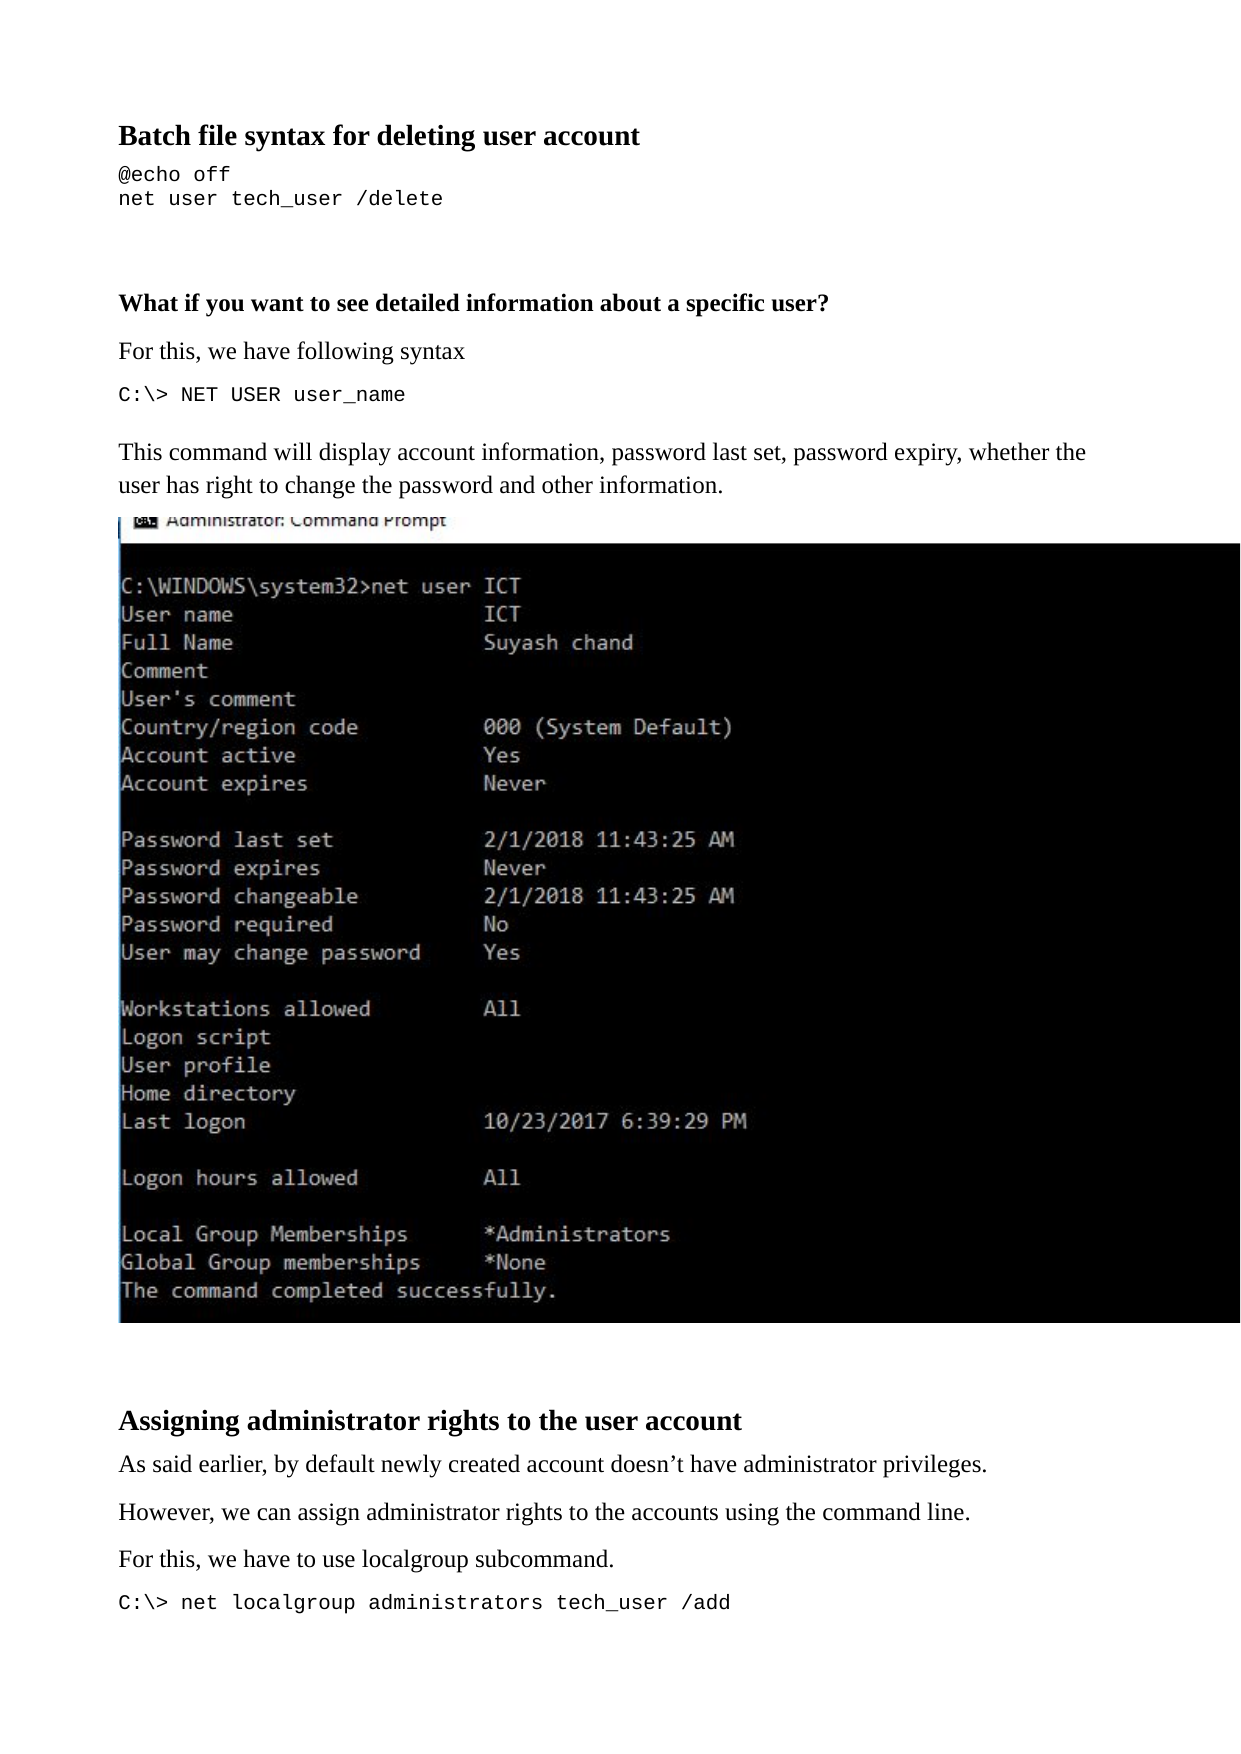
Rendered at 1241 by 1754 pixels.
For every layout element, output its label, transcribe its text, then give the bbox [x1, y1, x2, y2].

text C:\> net localgroup administrators tech_user /add [118, 1592, 1122, 1616]
text As said earlier, by default newly created account doesn’t have administrator privileges. [118, 1449, 1122, 1478]
text For this, we have to use localgroup subcommand. [118, 1544, 1122, 1573]
text C:\> NET USER user_name [118, 384, 1122, 407]
text However, we can assign administrator rights to the accounts using the command line. [118, 1497, 1122, 1526]
subtitle Batch file syntax for deleting user account [118, 118, 1122, 152]
picture [118, 517, 1241, 1323]
text For this, we have following syntax [118, 336, 1122, 365]
text What if you want to see detailed information about a specific user? [118, 288, 1122, 317]
subtitle Assigning administrator rights to the user account [118, 1403, 1122, 1437]
text net user tech_user /delete [118, 188, 1122, 211]
text This command will display account information, password last set, password expiry, whether the user has right to change the password and other information. [118, 437, 1122, 499]
text @echo off [118, 164, 1122, 188]
